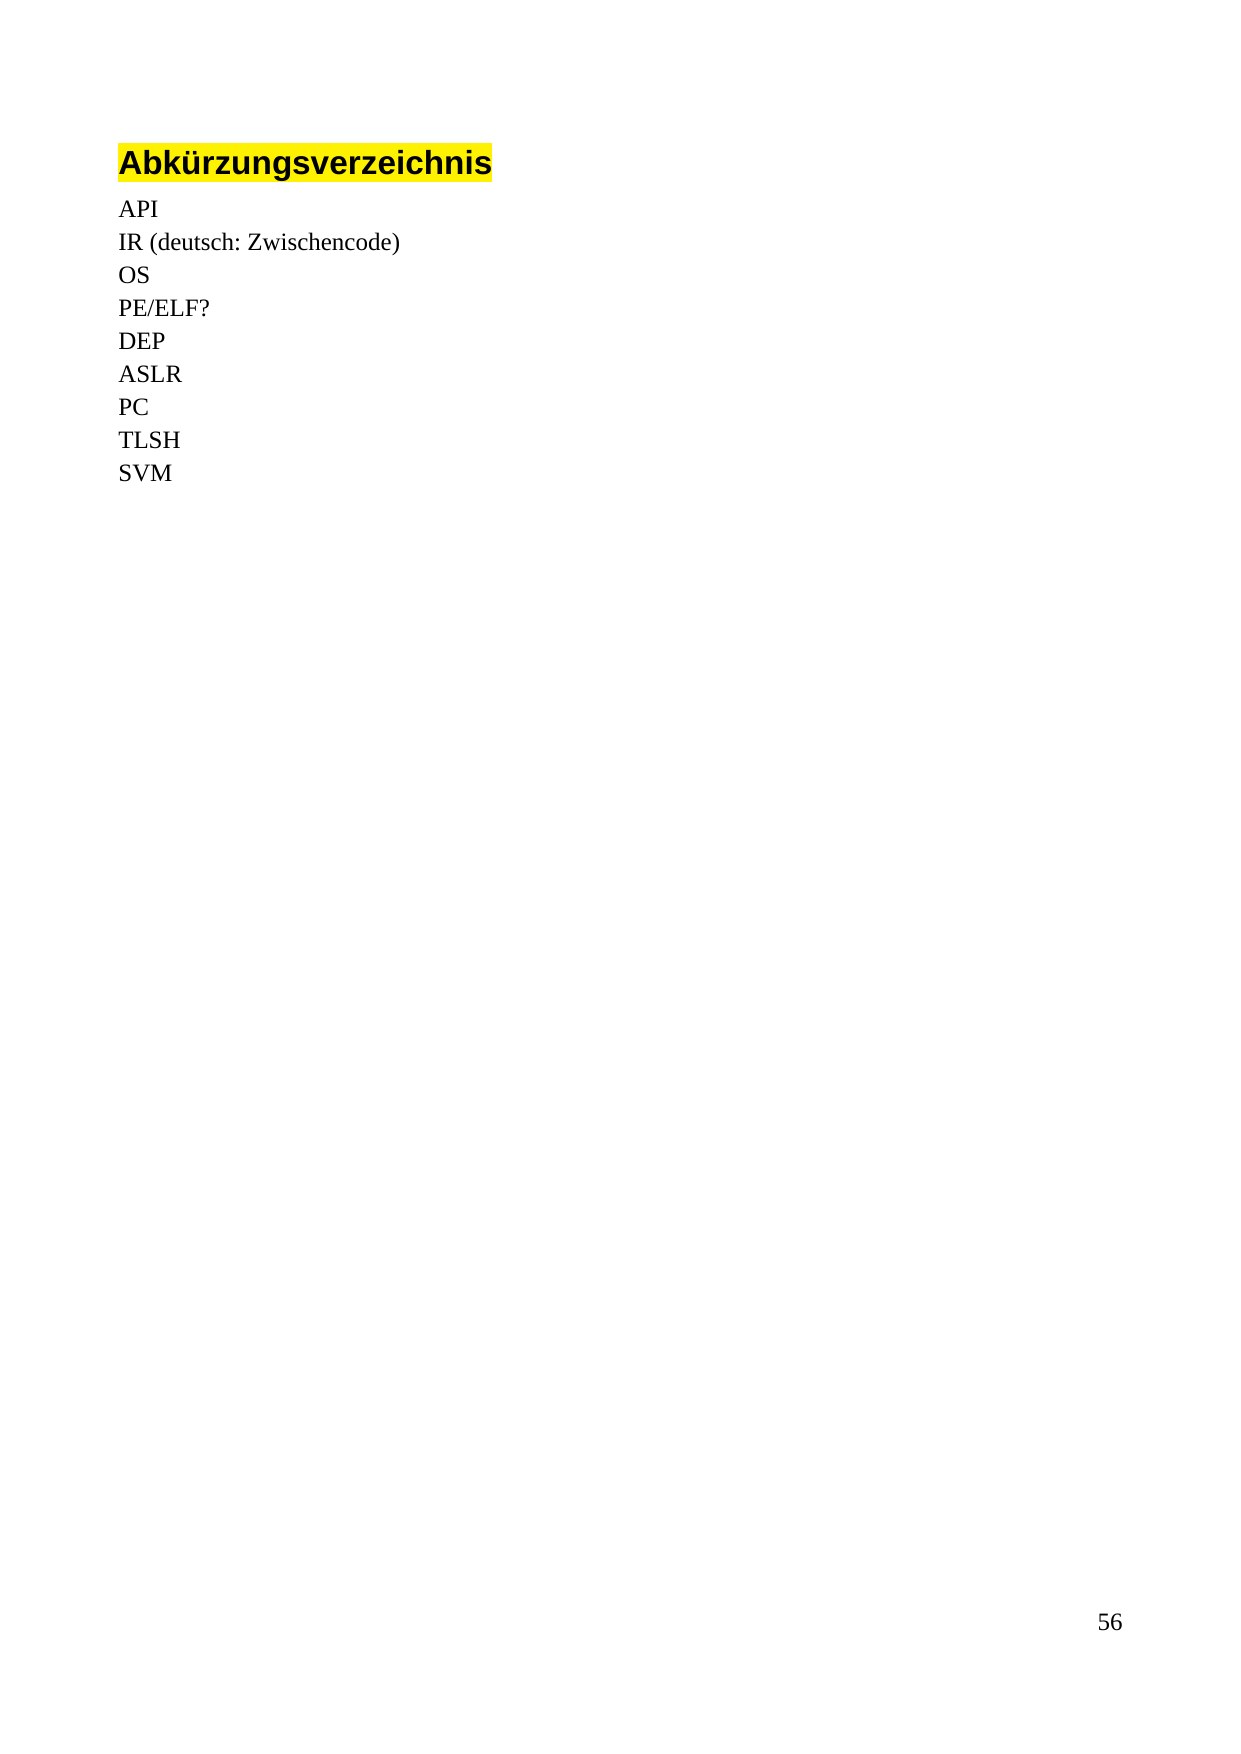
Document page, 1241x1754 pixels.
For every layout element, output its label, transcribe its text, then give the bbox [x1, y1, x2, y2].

subtitle Abkürzungsverzeichnis [118, 143, 1122, 182]
text API IR (deutsch: Zwischencode) OS PE/ELF? DEP ASLR PC TLSH SVM [118, 194, 1122, 487]
